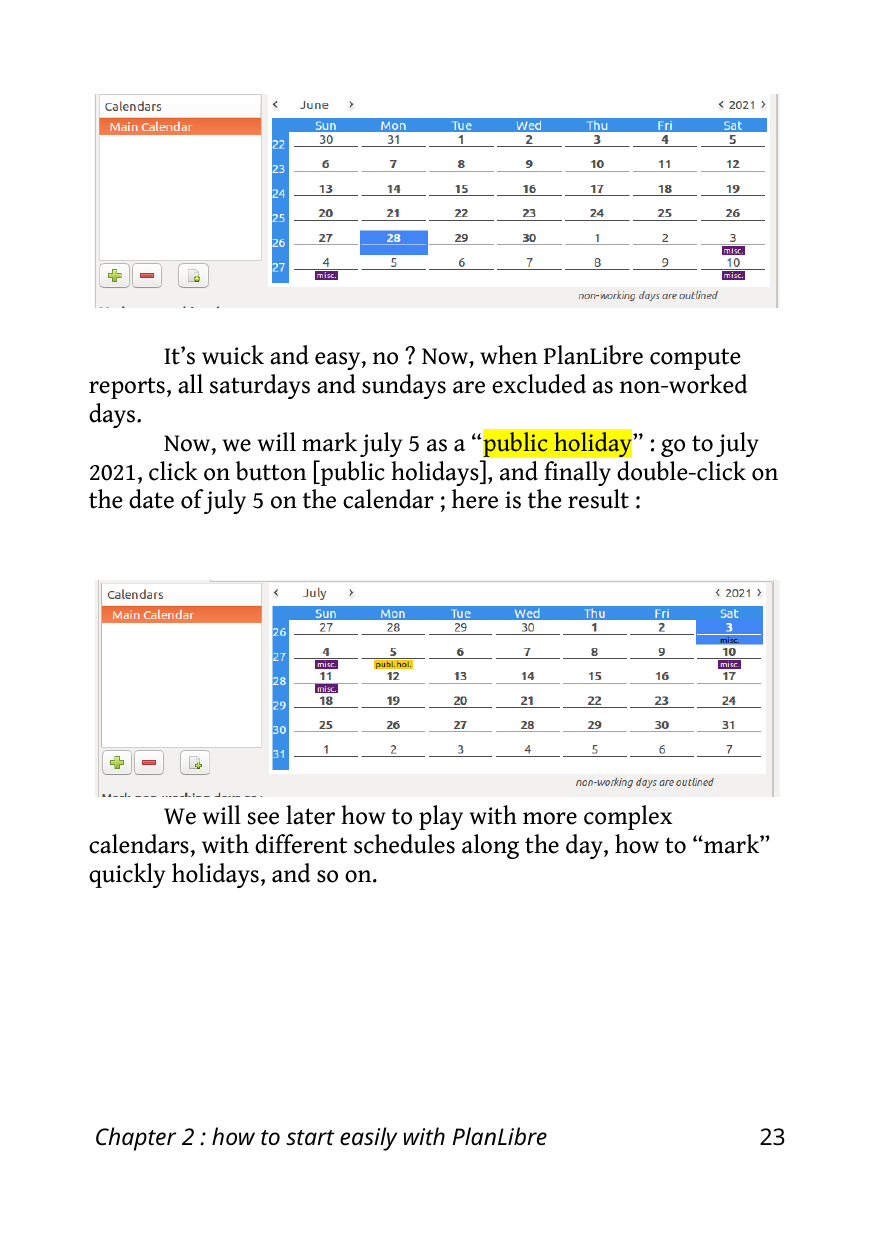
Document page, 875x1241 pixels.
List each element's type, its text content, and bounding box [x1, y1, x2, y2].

text It’s wuick and easy, no ? Now, when PlanLibre compute reports, all saturdays and sundays are excluded as non-worked days. [88, 342, 786, 429]
picture [94, 580, 780, 797]
text We will see later how to play with more complex calendars, with different schedules along the day, how to “mark” quickly holidays, and so on. [88, 797, 786, 889]
text Now, we will mark july 5 as a “public holiday” : go to july 2021, click on button [public holidays], and finally double-click on the date of july 5 on the calendar ; here is the result : [88, 429, 786, 516]
picture [94, 94, 780, 308]
